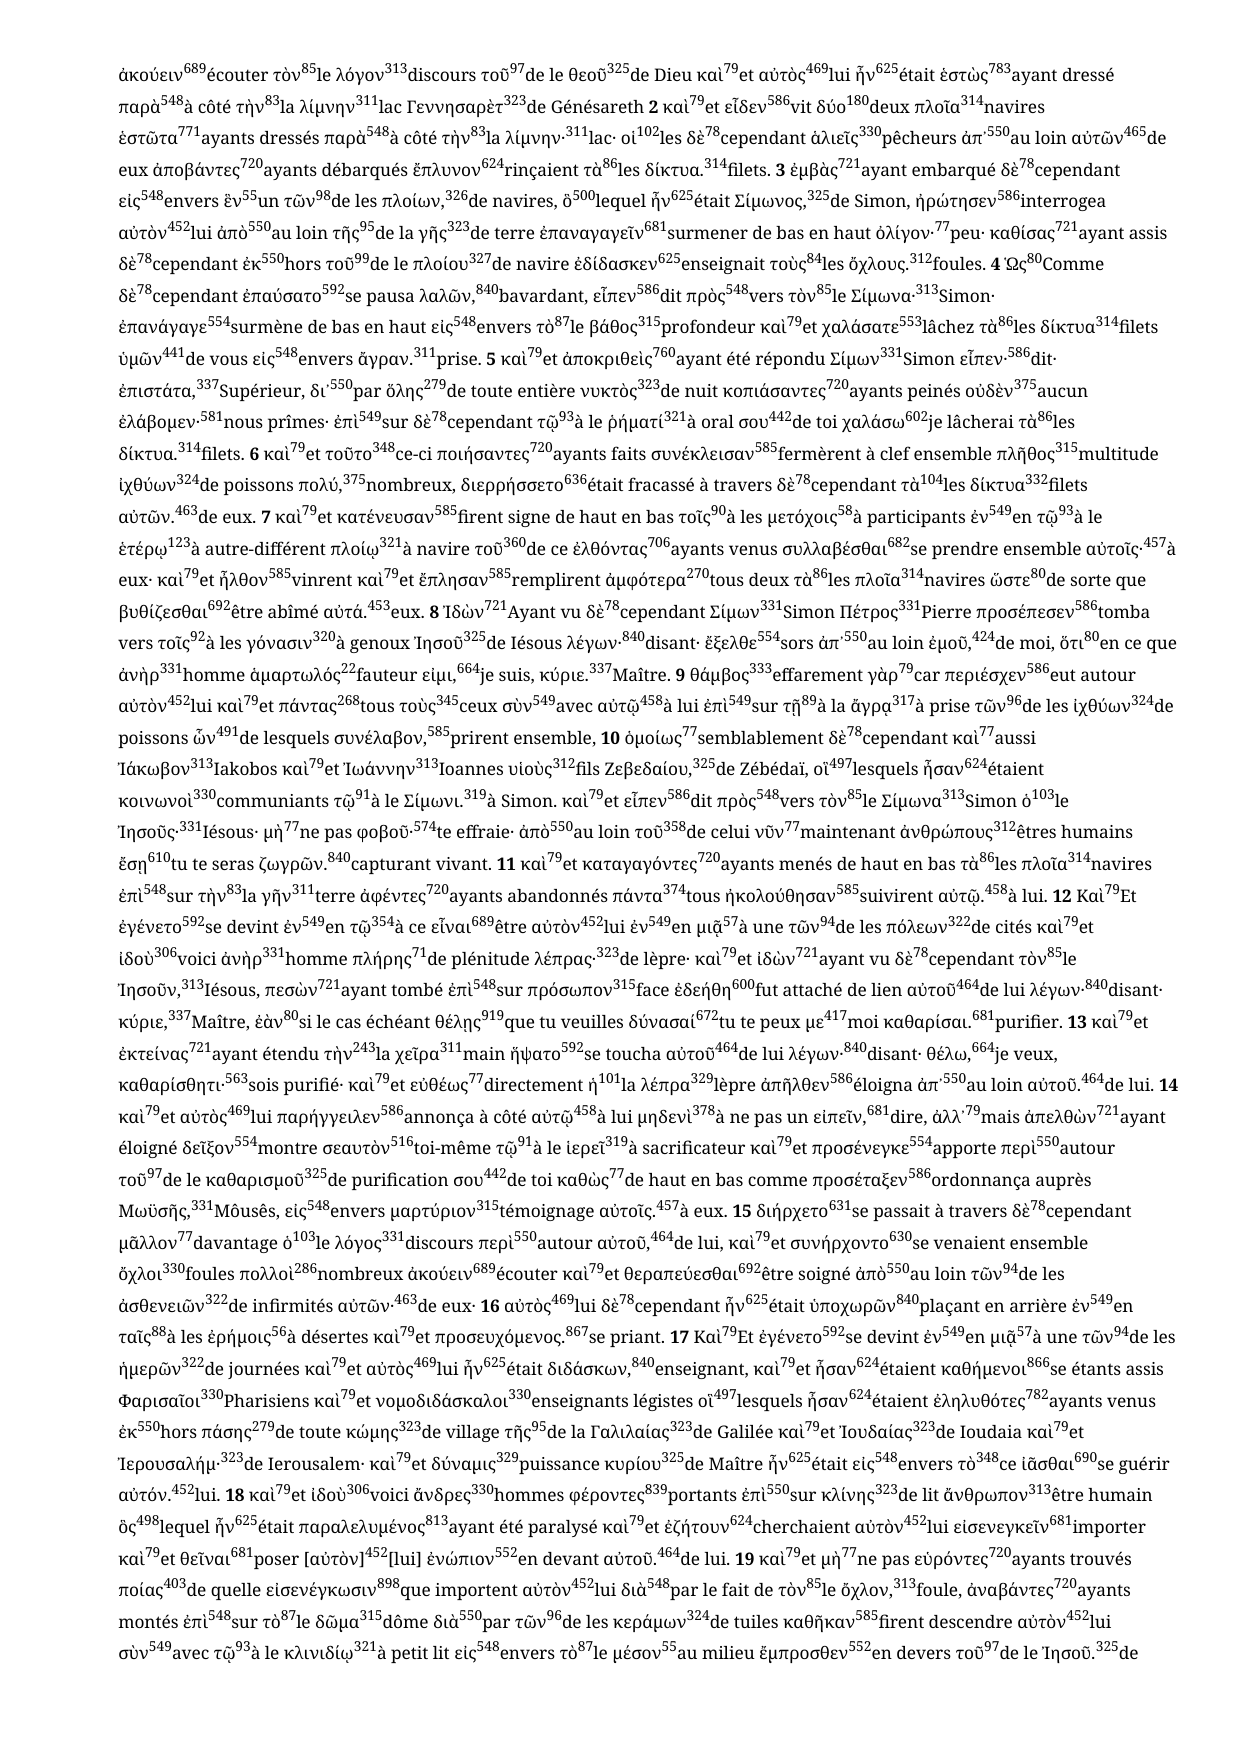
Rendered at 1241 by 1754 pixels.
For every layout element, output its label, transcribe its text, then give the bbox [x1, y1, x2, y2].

text 1 Ἐγένετο592Se devint δὲ78cependant ἐν549en τῷ354à ce τὸν85le ὄχλον313foule ἐπικεῖσθαι690se coucher sur αὐτῷ458à lui καὶ79et ἀκούειν689écouter τὸν85le λόγον313discours τοῦ97de le θεοῦ325de Dieu καὶ79et αὐτὸς469lui ἦν625était ἑστὼς783ayant dressé παρὰ548à côté τὴν83la λίμνην311lac Γεννησαρὲτ323de Génésareth 2 καὶ79et εἶδεν586vit δύο180deux πλοῖα314navires ἑστῶτα771ayants dressés παρὰ548à côté τὴν83la λίμνην·311lac· οἱ102les δὲ78cependant ἁλιεῖς330pêcheurs ἀπ᾽550au loin αὐτῶν465de eux ἀποβάντες720ayants débarqués ἔπλυνον624rinçaient τὰ86les δίκτυα.314filets. 3 ἐμβὰς721ayant embarqué δὲ78cependant εἰς548envers ἓν55un τῶν98de les πλοίων,326de navires, ὃ500lequel ἦν625était Σίμωνος,325de Simon, ἠρώτησεν586interrogea αὐτὸν452lui ἀπὸ550au loin τῆς95de la γῆς323de terre ἐπαναγαγεῖν681surmener de bas en haut ὀλίγον·77peu· καθίσας721ayant assis δὲ78cependant ἐκ550hors τοῦ99de le πλοίου327de navire ἐδίδασκεν625enseignait τοὺς84les ὄχλους.312foules. 4 Ὡς80Comme δὲ78cependant ἐπαύσατο592se pausa λαλῶν,840bavardant, εἶπεν586dit πρὸς548vers τὸν85le Σίμωνα·313Simon· ἐπανάγαγε554surmène de bas en haut εἰς548envers τὸ87le βάθος315profondeur καὶ79et χαλάσατε553lâchez τὰ86les δίκτυα314filets ὑμῶν441de vous εἰς548envers ἄγραν.311prise. 5 καὶ79et ἀποκριθεὶς760ayant été répondu Σίμων331Simon εἶπεν·586dit· ἐπιστάτα,337Supérieur, δι᾽550par ὅλης279de toute entière νυκτὸς323de nuit κοπιάσαντες720ayants peinés οὐδὲν375aucun ἐλάβομεν·581nous prîmes· ἐπὶ549sur δὲ78cependant τῷ93à le ῥήματί321à oral σου442de toi χαλάσω602je lâcherai τὰ86les δίκτυα.314filets. 6 καὶ79et τοῦτο348ce-ci ποιήσαντες720ayants faits συνέκλεισαν585fermèrent à clef ensemble πλῆθος315multitude ἰχθύων324de poissons πολύ,375nombreux, διερρήσσετο636était fracassé à travers δὲ78cependant τὰ104les δίκτυα332filets αὐτῶν.463de eux. 7 καὶ79et κατένευσαν585firent signe de haut en bas τοῖς90à les μετόχοις58à participants ἐν549en τῷ93à le ἑτέρῳ123à autre-différent πλοίῳ321à navire τοῦ360de ce ἐλθόντας706ayants venus συλλαβέσθαι682se prendre ensemble αὐτοῖς·457à eux· καὶ79et ἦλθον585vinrent καὶ79et ἔπλησαν585remplirent ἀμφότερα270tous deux τὰ86les πλοῖα314navires ὥστε80de sorte que βυθίζεσθαι692être abîmé αὐτά.453eux. 8 Ἰδὼν721Ayant vu δὲ78cependant Σίμων331Simon Πέτρος331Pierre προσέπεσεν586tomba vers τοῖς92à les γόνασιν320à genoux Ἰησοῦ325de Iésous λέγων·840disant· ἔξελθε554sors ἀπ᾽550au loin ἐμοῦ,424de moi, ὅτι80en ce que ἀνὴρ331homme ἁμαρτωλός22fauteur εἰμι,664je suis, κύριε.337Maître. 9 θάμβος333effarement γὰρ79car περιέσχεν586eut autour αὐτὸν452lui καὶ79et πάντας268tous τοὺς345ceux σὺν549avec αὐτῷ458à lui ἐπὶ549sur τῇ89à la ἄγρᾳ317à prise τῶν96de les ἰχθύων324de poissons ὧν491de lesquels συνέλαβον,585prirent ensemble, 10 ὁμοίως77semblablement δὲ78cependant καὶ77aussi Ἰάκωβον313Iakobos καὶ79et Ἰωάννην313Ioannes υἱοὺς312fils Ζεβεδαίου,325de Zébédaï, οἳ497lesquels ἦσαν624étaient κοινωνοὶ330communiants τῷ91à le Σίμωνι.319à Simon. καὶ79et εἶπεν586dit πρὸς548vers τὸν85le Σίμωνα313Simon ὁ103le Ἰησοῦς·331Iésous· μὴ77ne pas φοβοῦ·574te effraie· ἀπὸ550au loin τοῦ358de celui νῦν77maintenant ἀνθρώπους312êtres humains ἔσῃ610tu te seras ζωγρῶν.840capturant vivant. 11 καὶ79et καταγαγόντες720ayants menés de haut en bas τὰ86les πλοῖα314navires ἐπὶ548sur τὴν83la γῆν311terre ἀφέντες720ayants abandonnés πάντα374tous ἠκολούθησαν585suivirent αὐτῷ.458à lui. 12 Καὶ79Et ἐγένετο592se devint ἐν549en τῷ354à ce εἶναι689être αὐτὸν452lui ἐν549en μιᾷ57à une τῶν94de les πόλεων322de cités καὶ79et ἰδοὺ306voici ἀνὴρ331homme πλήρης71de plénitude λέπρας·323de lèpre· καὶ79et ἰδὼν721ayant vu δὲ78cependant τὸν85le Ἰησοῦν,313Iésous, πεσὼν721ayant tombé ἐπὶ548sur πρόσωπον315face ἐδεήθη600fut attaché de lien αὐτοῦ464de lui λέγων·840disant· κύριε,337Maître, ἐὰν80si le cas échéant θέλῃς919que tu veuilles δύνασαί672tu te peux με417moi καθαρίσαι.681purifier. 13 καὶ79et ἐκτείνας721ayant étendu τὴν243la χεῖρα311main ἥψατο592se toucha αὐτοῦ464de lui λέγων·840disant· θέλω,664je veux, καθαρίσθητι·563sois purifié· καὶ79et εὐθέως77directement ἡ101la λέπρα329lèpre ἀπῆλθεν586éloigna ἀπ᾽550au loin αὐτοῦ.464de lui. 14 καὶ79et αὐτὸς469lui παρήγγειλεν586annonça à côté αὐτῷ458à lui μηδενὶ378à ne pas un εἰπεῖν,681dire, ἀλλ᾽79mais ἀπελθὼν721ayant éloigné δεῖξον554montre σεαυτὸν516toi-même τῷ91à le ἱερεῖ319à sacrificateur καὶ79et προσένεγκε554apporte περὶ550autour τοῦ97de le καθαρισμοῦ325de purification σου442de toi καθὼς77de haut en bas comme προσέταξεν586ordonnança auprès Μωϋσῆς,331Môusês, εἰς548envers μαρτύριον315témoignage αὐτοῖς.457à eux. 15 διήρχετο631se passait à travers δὲ78cependant μᾶλλον77davantage ὁ103le λόγος331discours περὶ550autour αὐτοῦ,464de lui, καὶ79et συνήρχοντο630se venaient ensemble ὄχλοι330foules πολλοὶ286nombreux ἀκούειν689écouter καὶ79et θεραπεύεσθαι692être soigné ἀπὸ550au loin τῶν94de les ἀσθενειῶν322de infirmités αὐτῶν·463de eux· 16 αὐτὸς469lui δὲ78cependant ἦν625était ὑποχωρῶν840plaçant en arrière ἐν549en ταῖς88à les ἐρήμοις56à désertes καὶ79et προσευχόμενος.867se priant. 17 Καὶ79Et ἐγένετο592se devint ἐν549en μιᾷ57à une τῶν94de les ἡμερῶν322de journées καὶ79et αὐτὸς469lui ἦν625était διδάσκων,840enseignant, καὶ79et ἦσαν624étaient καθήμενοι866se étants assis Φαρισαῖοι330Pharisiens καὶ79et νομοδιδάσκαλοι330enseignants légistes οἳ497lesquels ἦσαν624étaient ἐληλυθότες782ayants venus ἐκ550hors πάσης279de toute κώμης323de village τῆς95de la Γαλιλαίας323de Galilée καὶ79et Ἰουδαίας323de Ioudaia καὶ79et Ἰερουσαλήμ·323de Ierousalem· καὶ79et δύναμις329puissance κυρίου325de Maître ἦν625était εἰς548envers τὸ348ce ἰᾶσθαι690se guérir αὐτόν.452lui. 18 καὶ79et ἰδοὺ306voici ἄνδρες330hommes φέροντες839portants ἐπὶ550sur κλίνης323de lit ἄνθρωπον313être humain ὃς498lequel ἦν625était παραλελυμένος813ayant été paralysé καὶ79et ἐζήτουν624cherchaient αὐτὸν452lui εἰσενεγκεῖν681importer καὶ79et θεῖναι681poser [αὐτὸν]452[lui] ἐνώπιον552en devant αὐτοῦ.464de lui. 19 καὶ79et μὴ77ne pas εὑρόντες720ayants trouvés ποίας403de quelle εἰσενέγκωσιν898que importent αὐτὸν452lui διὰ548par le fait de τὸν85le ὄχλον,313foule, ἀναβάντες720ayants montés ἐπὶ548sur τὸ87le δῶμα315dôme διὰ550par τῶν96de les κεράμων324de tuiles καθῆκαν585firent descendre αὐτὸν452lui σὺν549avec τῷ93à le κλινιδίῳ321à petit lit εἰς548envers τὸ87le μέσον55au milieu ἔμπροσθεν552en devers τοῦ97de le Ἰησοῦ.325de Iésous. 20 καὶ79et ἰδὼν721ayant vu τὴν83la πίστιν311croyance αὐτῶν463de eux εἶπεν·586dit· ἄνθρωπε,337être humain, ἀφέωνταί653ont été abandonnés σοι439à toi αἱ100les ἁμαρτίαι328fautes σου.442de toi. 21 καὶ79et ἤρξαντο591se originèrent διαλογίζεσθαι690se calculer au-travers οἱ102les γραμματεῖς330lettrés καὶ79et οἱ102les Φαρισαῖοι330Pharisiens λέγοντες·839disants· τίς410quel ἐστιν668est οὗτος364celui-ci ὃς498lequel λαλεῖ668bavarde βλασφημίας;310blasphémies; τίς410quel δύναται674se peut ἀφιέναι681abandonner ἁμαρτίας310fautes εἰ551si μὴ77ne pas μόνος132seul ὁ103le θεός;331Dieu; 22 ἐπιγνοὺς721ayant reconnu δὲ78cependant ὁ103le Ἰησοῦς331Iésous τοὺς84les διαλογισμοὺς312calculs au-travers αὐτῶν463de eux ἀποκριθεὶς760ayant été répondu εἶπεν586dit πρὸς548vers αὐτούς·451eux· τί399quel διαλογίζεσθε671vous vous calculez au-travers ἐν549en ταῖς88à les καρδίαις316à coeurs ὑμῶν;441de vous; 23 τί412quel ἐστιν668est εὐκοπώτερον,49plus facile, εἰπεῖν·681dire· ἀφέωνταί653ont été abandonnés σοι439à toi αἱ100les ἁμαρτίαι328fautes σου,442de toi, ἢ79ou εἰπεῖν·681dire· ἔγειρε570éveille καὶ79et περιπάτει;570piétine autour; 24 ἵνα80afin que δὲ78cependant εἰδῆτε914que vous ayez su ὅτι80en ce que ὁ103le υἱὸς331fils τοῦ97de le ἀνθρώπου325de être humain ἐξουσίαν311autorité ἔχει668a ἐπὶ550sur τῆς95de la γῆς323de terre ἀφιέναι689abandonner ἁμαρτίας310fautes –935– εἶπεν586dit τῷ352à celui παραλελυμένῳ·801à ayant été paralysé· σοὶ439à toi λέγω,664je dis, ἔγειρε570éveille καὶ79et ἄρας721ayant levé τὸ87le κλινίδιόν315petit lit σου442de toi πορεύου574te va εἰς548envers τὸν85le οἶκόν313maison σου.442de toi. 25 καὶ79et παραχρῆμα77instantanément ἀναστὰς721ayant redressé ἐνώπιον552en devant αὐτῶν,463de eux, ἄρας721ayant levé ἐφ᾽548sur ὃ482lequel κατέκειτο,631se couchait de haut en bas, ἀπῆλθεν586éloigna εἰς548envers τὸν85le οἶκον313maison αὐτοῦ464de lui δοξάζων840glorifiant τὸν85le θεόν.313Dieu. 26 καὶ79et ἔκστασις329extase ἔλαβεν586prit ἅπαντας372en totalités καὶ79et ἐδόξαζον624glorifiaient τὸν85le θεὸν313Dieu καὶ79et ἐπλήσθησαν599furent rempli φόβου325de effroi λέγοντες839disants ὅτι80en ce que εἴδομεν581nous vîmes παράδοξα54paradoxales σήμερον.77aujourd'hui. 27 Καὶ79Et μετὰ548après ταῦτα347ces-ci ἐξῆλθεν586sortit καὶ79et ἐθεάσατο592se contempla τελώνην313collecteur de taxes ὀνόματι321à nom Λευὶν313Lévi καθήμενον849se étant assis ἐπὶ548sur τὸ87le τελώνιον,315bureau de taxes, καὶ79et εἶπεν586dit αὐτῷ·458à lui· ἀκολούθει570suis μοι.420à moi. 28 καὶ79et καταλιπὼν721ayant laissé en contrebas πάντα374tous ἀναστὰς721ayant redressé ἠκολούθει625suivait αὐτῷ.458à lui. 29 Καὶ79Et ἐποίησεν586fit δοχὴν311acceptation μεγάλην2grande Λευὶς331Lévi αὐτῷ458à lui ἐν549en τῇ89à la οἰκίᾳ317à maison d'habitation αὐτοῦ,464de lui, καὶ79et ἦν625était ὄχλος331foule πολὺς287nombreux τελωνῶν324de collecteurs de taxes καὶ79et ἄλλων383de autres οἳ497lesquels ἦσαν624étaient μετ᾽550avec αὐτῶν463de eux κατακείμενοι.866se couchants de haut en bas. 30 καὶ79et ἐγόγγυζον624murmuraient οἱ102les Φαρισαῖοι330Pharisiens καὶ79et οἱ102les γραμματεῖς330lettrés αὐτῶν463de eux πρὸς548vers τοὺς84les μαθητὰς312disciples αὐτοῦ464de lui λέγοντες·839disants· διὰ548par le fait de τί399quel μετὰ550avec τῶν96de les τελωνῶν324de collecteurs de taxes καὶ79et ἁμαρτωλῶν64de fauteurs ἐσθίετε665vous mangez καὶ79et πίνετε;665vous buvez; 31 καὶ79et ἀποκριθεὶς760ayant été répondu ὁ103le Ἰησοῦς331Iésous εἶπεν586dit πρὸς548vers αὐτούς·451eux· οὐ77non χρείαν311besoin ἔχουσιν667ont οἱ363ceux ὑγιαίνοντες839étants sain ἰατροῦ325de médecin ἀλλ᾽79mais οἱ363ceux κακῶς77malicieusement ἔχοντες·839ayants· 32 οὐκ77non ἐλήλυθα638j'ai venu καλέσαι681appeler δικαίους52justes ἀλλ᾽79mais ἁμαρτωλοὺς52fauteurs εἰς548envers μετάνοιαν.311transintelligence. 33 Οἱ468Ceux δὲ78cependant εἶπαν585dirent πρὸς548vers αὐτόν·452lui· οἱ102les μαθηταὶ330disciples Ἰωάννου325de Ioannes νηστεύουσιν667jeûnent πυκνὰ77fréquemment καὶ79et δεήσεις310supplications ποιοῦνται673se font ὁμοίως77semblablement καὶ77aussi οἱ363ceux τῶν96de les Φαρισαίων,324de Pharisiens, οἱ363ceux δὲ78cependant σοὶ444tiens ἐσθίουσιν667mangent καὶ79et πίνουσιν.667boivent. 34 ὁ469celui δὲ78cependant Ἰησοῦς331Iésous εἶπεν586dit πρὸς548vers αὐτούς·451eux· μὴ340ne pas δύνασθε671vous vous pouvez τοὺς84les υἱοὺς312fils τοῦ97de le νυμφῶνος325de épousaille ἐν549en ᾧ486à lequel ὁ103le νυμφίος331époux μετ᾽550avec αὐτῶν463de eux ἐστιν668est ποιῆσαι681faire νηστεύειν;689jeûner; 35 ἐλεύσονται611se viendront δὲ78cependant ἡμέραι,328journées, καὶ77aussi ὅταν80lorsque le cas échéant ἀπαρθῇ911que soit levé au loin ἀπ᾽550au loin αὐτῶν463de eux ὁ103le νυμφίος,331époux, τότε77alors νηστεύσουσιν605jeûneront ἐν549en ἐκείναις141à celles-là ταῖς88à les ἡμέραις.316à journées. 36 Ἔλεγεν625Disait δὲ78cependant καὶ77aussi παραβολὴν311parabole πρὸς548vers αὐτοὺς451eux ὅτι80en ce que οὐδεὶς390aucun ἐπίβλημα315surjet ἀπὸ550au loin ἱματίου327de himation καινοῦ18de nouveau σχίσας721ayant scindé ἐπιβάλλει668surjette ἐπὶ548sur ἱμάτιον315himation παλαιόν·6vieil· εἰ80si δὲ78cependant μή77ne pas γε,340du moins, καὶ79et τὸ87le καινὸν55nouveau σχίσει606scindera καὶ79et τῷ93à le παλαιῷ61à vieil οὐ77non συμφωνήσει606voixera ensemble τὸ105le ἐπίβλημα333surjet τὸ366ce ἀπὸ550au loin τοῦ99de le καινοῦ.67de nouveau. 37 καὶ79et οὐδεὶς390aucun βάλλει668jette οἶνον313vin νέον4jeune εἰς548envers ἀσκοὺς312outres παλαιούς·3vieux· εἰ80si δὲ78cependant μή77ne pas γε,340du moins, ῥήξει606fracassera ὁ103le οἶνος331vin ὁ103le νέος22jeune τοὺς84les ἀσκοὺς312outres καὶ79et αὐτὸς469lui ἐκχυθήσεται619sera déversé καὶ79et οἱ102les ἀσκοὶ330outres ἀπολοῦνται·611se dépériront· 38 ἀλλ᾽79mais οἶνον313vin νέον4jeune εἰς548envers ἀσκοὺς312outres καινοὺς3nouveaux βλητέον.49doit être mis. 39 [καὶ]79[et] οὐδεὶς390aucun πιὼν721ayant bu παλαιὸν53vieil θέλει668veut νέον·53jeune· λέγει668dit γάρ·79car· ὁ103le παλαιὸς71vieil χρηστός47utile bon ἐστιν.668est. [118, 59, 1181, 1665]
